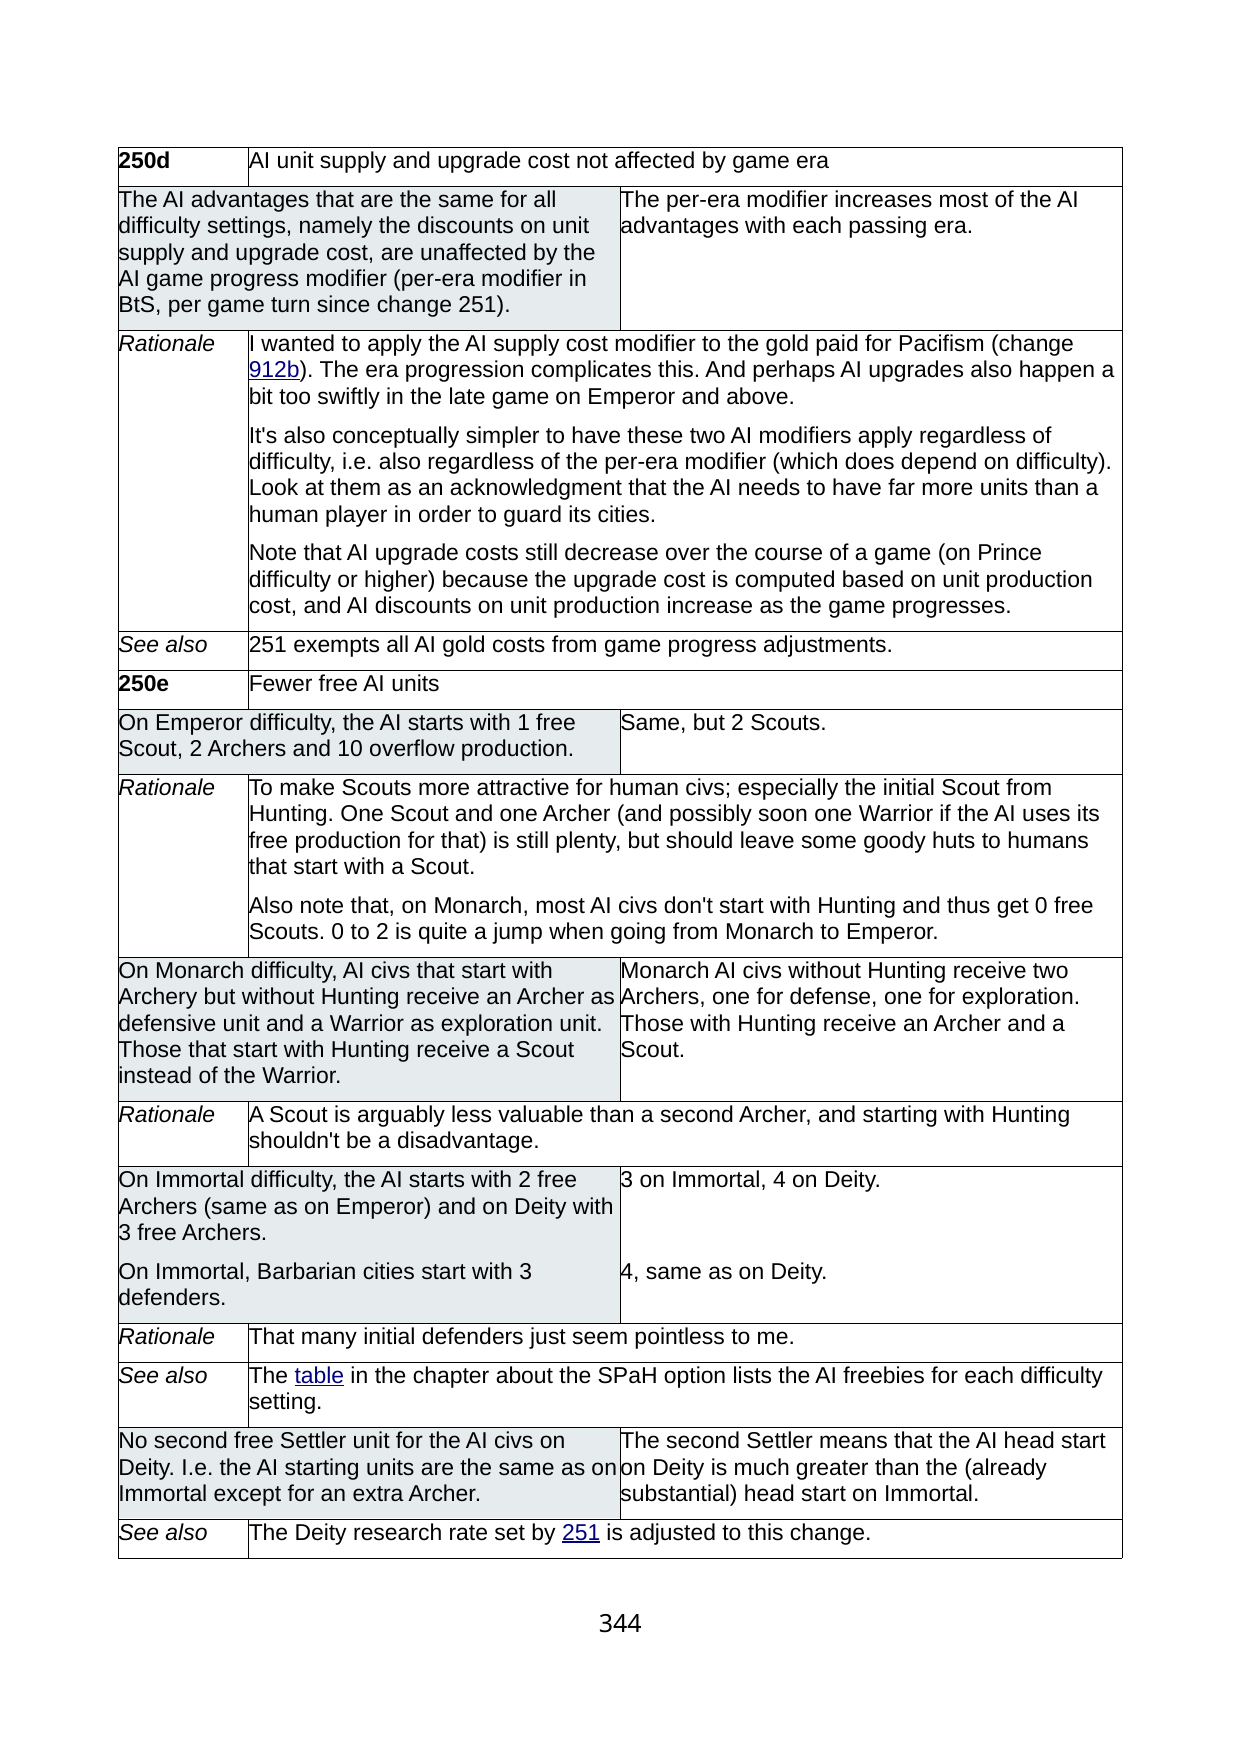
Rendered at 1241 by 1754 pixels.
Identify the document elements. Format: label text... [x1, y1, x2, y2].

table_cell On Emperor difficulty, the AI starts with 1 free Scout, 2 Archers and 10 overflow production. [119, 710, 620, 774]
table_cell Rationale [119, 1102, 248, 1166]
table_cell To make Scouts more attractive for human civs; especially the initial Scout from Hunting. One Scout and one Archer (and possibly soon one Warrior if the AI uses its free production for that) is still plenty, but should leave some goody huts to humans that start with a Scout. Also note that, on Monarch, most AI civs don't start with Hunting and thus get 0 free Scouts. 0 to 2 is quite a jump when going from Monarch to Emperor. [249, 775, 1122, 957]
table_cell No second free Settler unit for the AI civs on Deity. I.e. the AI starting units are the same as on Immortal except for an extra Archer. [119, 1428, 620, 1518]
table_cell The table in the chapter about the SPaH option lists the AI freebies for each difficulty setting. [249, 1363, 1122, 1427]
table_cell I wanted to apply the AI supply cost modifier to the gold paid for Pacifism (change 912b). The era progression complicates this. And perhaps AI upgrades also happen a bit too swiftly in the late game on Emperor and above. It's also conceptually simpler to have these two AI modifiers apply regardless of difficulty, i.e. also regardless of the per-era modifier (which does depend on difficulty). Look at them as an acknowledgment that the AI needs to have far more units than a human player in order to guard its cities. Note that AI upgrade costs still decrease over the course of a game (on Prince difficulty or higher) because the upgrade cost is computed based on unit production cost, and AI discounts on unit production increase as the game progresses. [249, 331, 1122, 631]
table_cell The AI advantages that are the same for all difficulty settings, namely the discounts on unit supply and upgrade cost, are unaffected by the AI game progress modifier (per-era modifier in BtS, per game turn since change 251). [119, 187, 620, 330]
table_cell On Immortal difficulty, the AI starts with 2 free Archers (same as on Emperor) and on Deity with 3 free Archers. On Immortal, Barbarian cities start with 3 defenders. [119, 1167, 620, 1323]
table_header AI unit supply and upgrade cost not affected by game era [249, 148, 1122, 186]
table_cell The Deity research rate set by 251 is adjusted to this change. [249, 1520, 1122, 1557]
table_header 250d [119, 148, 248, 186]
table_cell Rationale [119, 331, 248, 631]
table_cell Rationale [119, 775, 248, 957]
table_cell 3 on Immortal, 4 on Deity. 4, same as on Deity. [621, 1167, 1122, 1323]
table_cell The per-era modifier increases most of the AI advantages with each passing era. [621, 187, 1122, 330]
table_cell Fewer free AI units [249, 671, 1122, 708]
table_cell Same, but 2 Scouts. [621, 710, 1122, 774]
table_cell On Monarch difficulty, AI civs that start with Archery but without Hunting receive an Archer as defensive unit and a Warrior as exploration unit. Those that start with Hunting receive a Scout instead of the Warrior. [119, 958, 620, 1101]
table_cell 250e [119, 671, 248, 708]
table_cell Monarch AI civs without Hunting receive two Archers, one for defense, one for exploration. Those with Hunting receive an Archer and a Scout. [621, 958, 1122, 1101]
table_cell A Scout is arguably less valuable than a second Archer, and starting with Hunting shouldn't be a disadvantage. [249, 1102, 1122, 1166]
table_cell That many initial defenders just seem pointless to me. [249, 1324, 1122, 1362]
table_cell The second Settler means that the AI head start on Deity is much greater than the (already substantial) head start on Immortal. [621, 1428, 1122, 1518]
table_cell See also [119, 1363, 248, 1427]
table_cell Rationale [119, 1324, 248, 1362]
table_cell See also [119, 632, 248, 670]
table_cell See also [119, 1520, 248, 1557]
table_cell 251 exempts all AI gold costs from game progress adjustments. [249, 632, 1122, 670]
